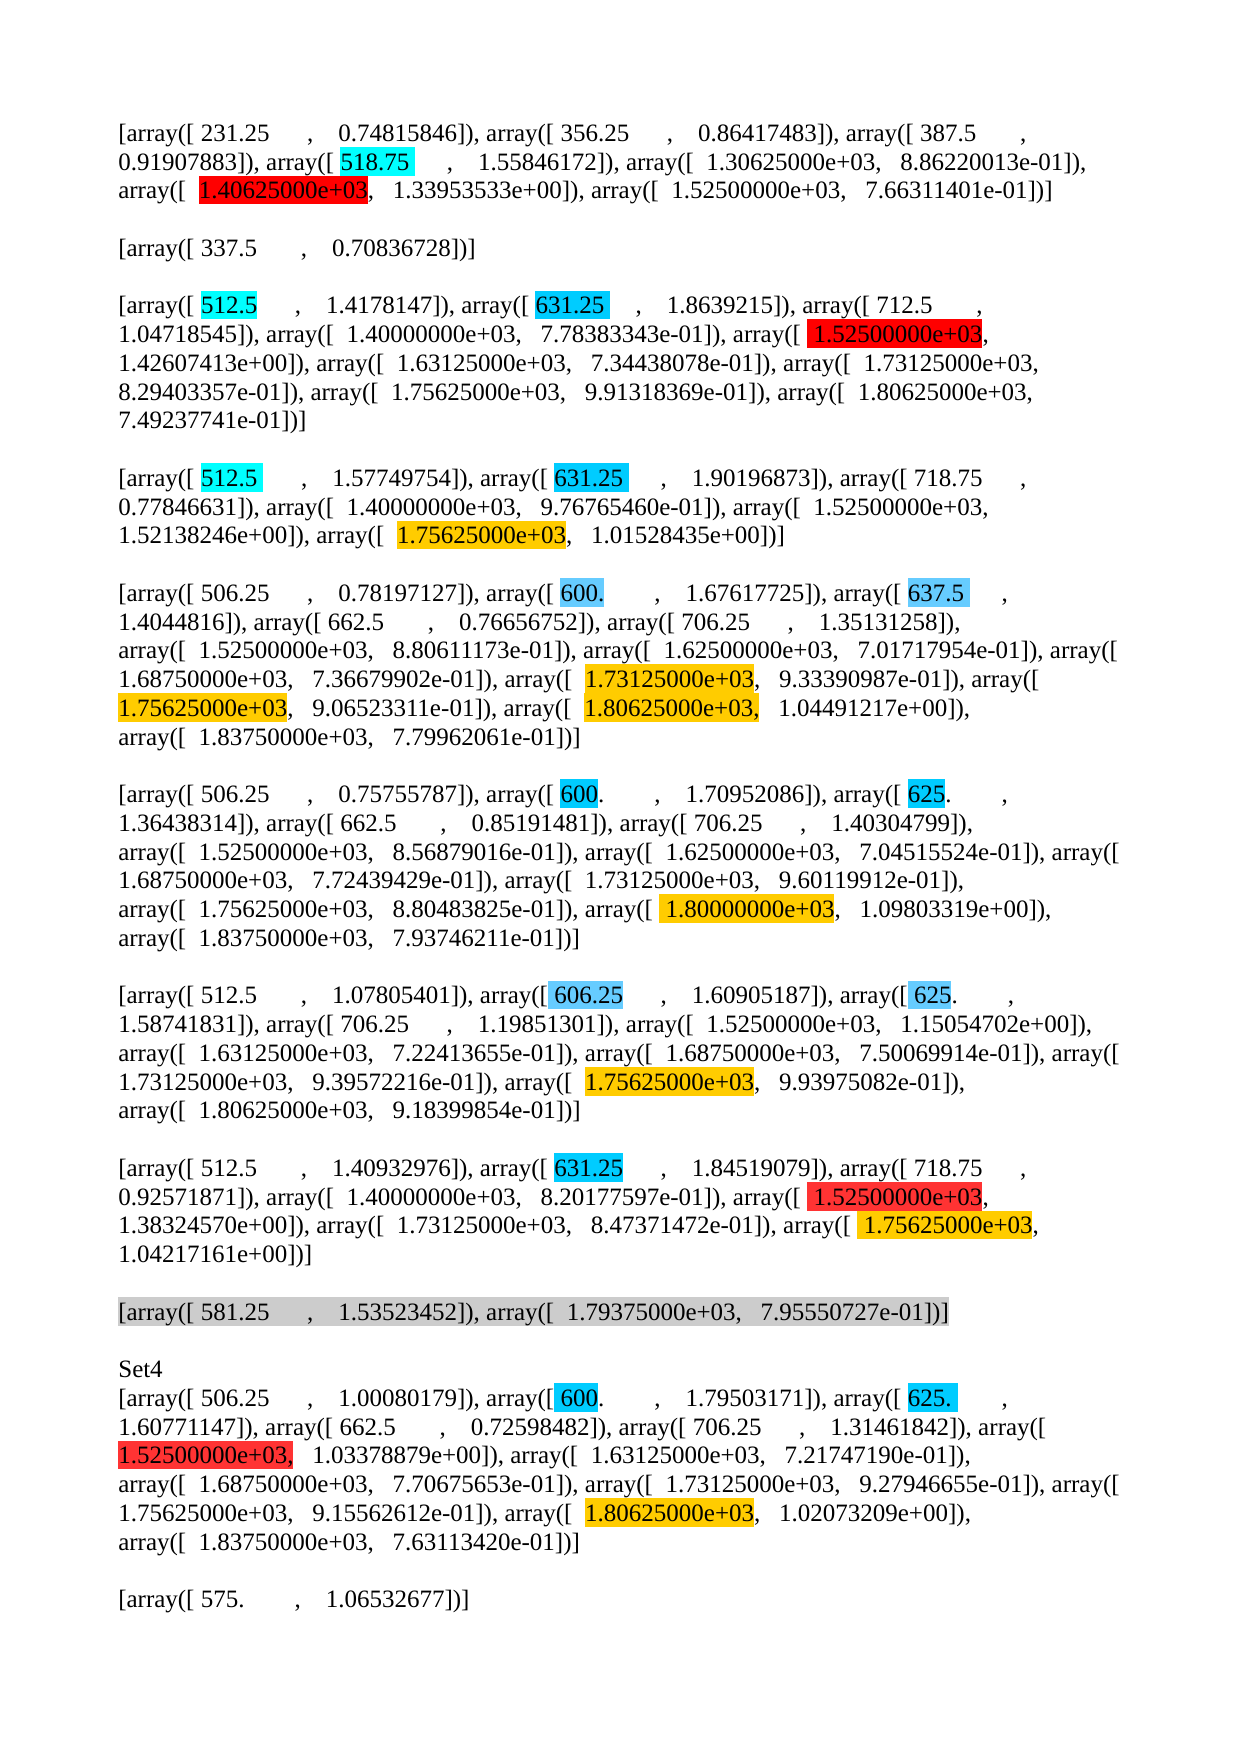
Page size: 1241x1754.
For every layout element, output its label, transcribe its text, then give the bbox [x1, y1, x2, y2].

text [array([ 512.5 , 1.4178147]), array([ 631.25 , 1.8639215]), array([ 712.5 , 1.04718545]), array([ 1.40000000e+03, 7.78383343e-01]), array([ 1.52500000e+03, 1.42607413e+00]), array([ 1.63125000e+03, 7.34438078e-01]), array([ 1.73125000e+03, 8.29403357e-01]), array([ 1.75625000e+03, 9.91318369e-01]), array([ 1.80625000e+03, 7.49237741e-01])] [118, 291, 1122, 434]
text Set4 [118, 1354, 1122, 1383]
text [array([ 337.5 , 0.70836728])] [118, 233, 1122, 262]
text [array([ 581.25 , 1.53523452]), array([ 1.79375000e+03, 7.95550727e-01])] [118, 1297, 1122, 1326]
text [array([ 512.5 , 1.57749754]), array([ 631.25 , 1.90196873]), array([ 718.75 , 0.77846631]), array([ 1.40000000e+03, 9.76765460e-01]), array([ 1.52500000e+03, 1.52138246e+00]), array([ 1.75625000e+03, 1.01528435e+00])] [118, 463, 1122, 549]
text [array([ 506.25 , 0.75755787]), array([ 600. , 1.70952086]), array([ 625. , 1.36438314]), array([ 662.5 , 0.85191481]), array([ 706.25 , 1.40304799]), array([ 1.52500000e+03, 8.56879016e-01]), array([ 1.62500000e+03, 7.04515524e-01]), array([ 1.68750000e+03, 7.72439429e-01]), array([ 1.73125000e+03, 9.60119912e-01]), array([ 1.75625000e+03, 8.80483825e-01]), array([ 1.80000000e+03, 1.09803319e+00]), array([ 1.83750000e+03, 7.93746211e-01])] [118, 779, 1122, 952]
text [array([ 506.25 , 1.00080179]), array([ 600. , 1.79503171]), array([ 625. , 1.60771147]), array([ 662.5 , 0.72598482]), array([ 706.25 , 1.31461842]), array([ 1.52500000e+03, 1.03378879e+00]), array([ 1.63125000e+03, 7.21747190e-01]), array([ 1.68750000e+03, 7.70675653e-01]), array([ 1.73125000e+03, 9.27946655e-01]), array([ 1.75625000e+03, 9.15562612e-01]), array([ 1.80625000e+03, 1.02073209e+00]), array([ 1.83750000e+03, 7.63113420e-01])] [118, 1383, 1122, 1556]
text [array([ 231.25 , 0.74815846]), array([ 356.25 , 0.86417483]), array([ 387.5 , 0.91907883]), array([ 518.75 , 1.55846172]), array([ 1.30625000e+03, 8.86220013e-01]), array([ 1.40625000e+03, 1.33953533e+00]), array([ 1.52500000e+03, 7.66311401e-01])] [118, 118, 1122, 204]
text [array([ 575. , 1.06532677])] [118, 1584, 1122, 1613]
text [array([ 506.25 , 0.78197127]), array([ 600. , 1.67617725]), array([ 637.5 , 1.4044816]), array([ 662.5 , 0.76656752]), array([ 706.25 , 1.35131258]), array([ 1.52500000e+03, 8.80611173e-01]), array([ 1.62500000e+03, 7.01717954e-01]), array([ 1.68750000e+03, 7.36679902e-01]), array([ 1.73125000e+03, 9.33390987e-01]), array([ 1.75625000e+03, 9.06523311e-01]), array([ 1.80625000e+03, 1.04491217e+00]), array([ 1.83750000e+03, 7.79962061e-01])] [118, 578, 1122, 751]
text [array([ 512.5 , 1.07805401]), array([ 606.25 , 1.60905187]), array([ 625. , 1.58741831]), array([ 706.25 , 1.19851301]), array([ 1.52500000e+03, 1.15054702e+00]), array([ 1.63125000e+03, 7.22413655e-01]), array([ 1.68750000e+03, 7.50069914e-01]), array([ 1.73125000e+03, 9.39572216e-01]), array([ 1.75625000e+03, 9.93975082e-01]), array([ 1.80625000e+03, 9.18399854e-01])] [118, 981, 1122, 1124]
text [array([ 512.5 , 1.40932976]), array([ 631.25 , 1.84519079]), array([ 718.75 , 0.92571871]), array([ 1.40000000e+03, 8.20177597e-01]), array([ 1.52500000e+03, 1.38324570e+00]), array([ 1.73125000e+03, 8.47371472e-01]), array([ 1.75625000e+03, 1.04217161e+00])] [118, 1153, 1122, 1268]
